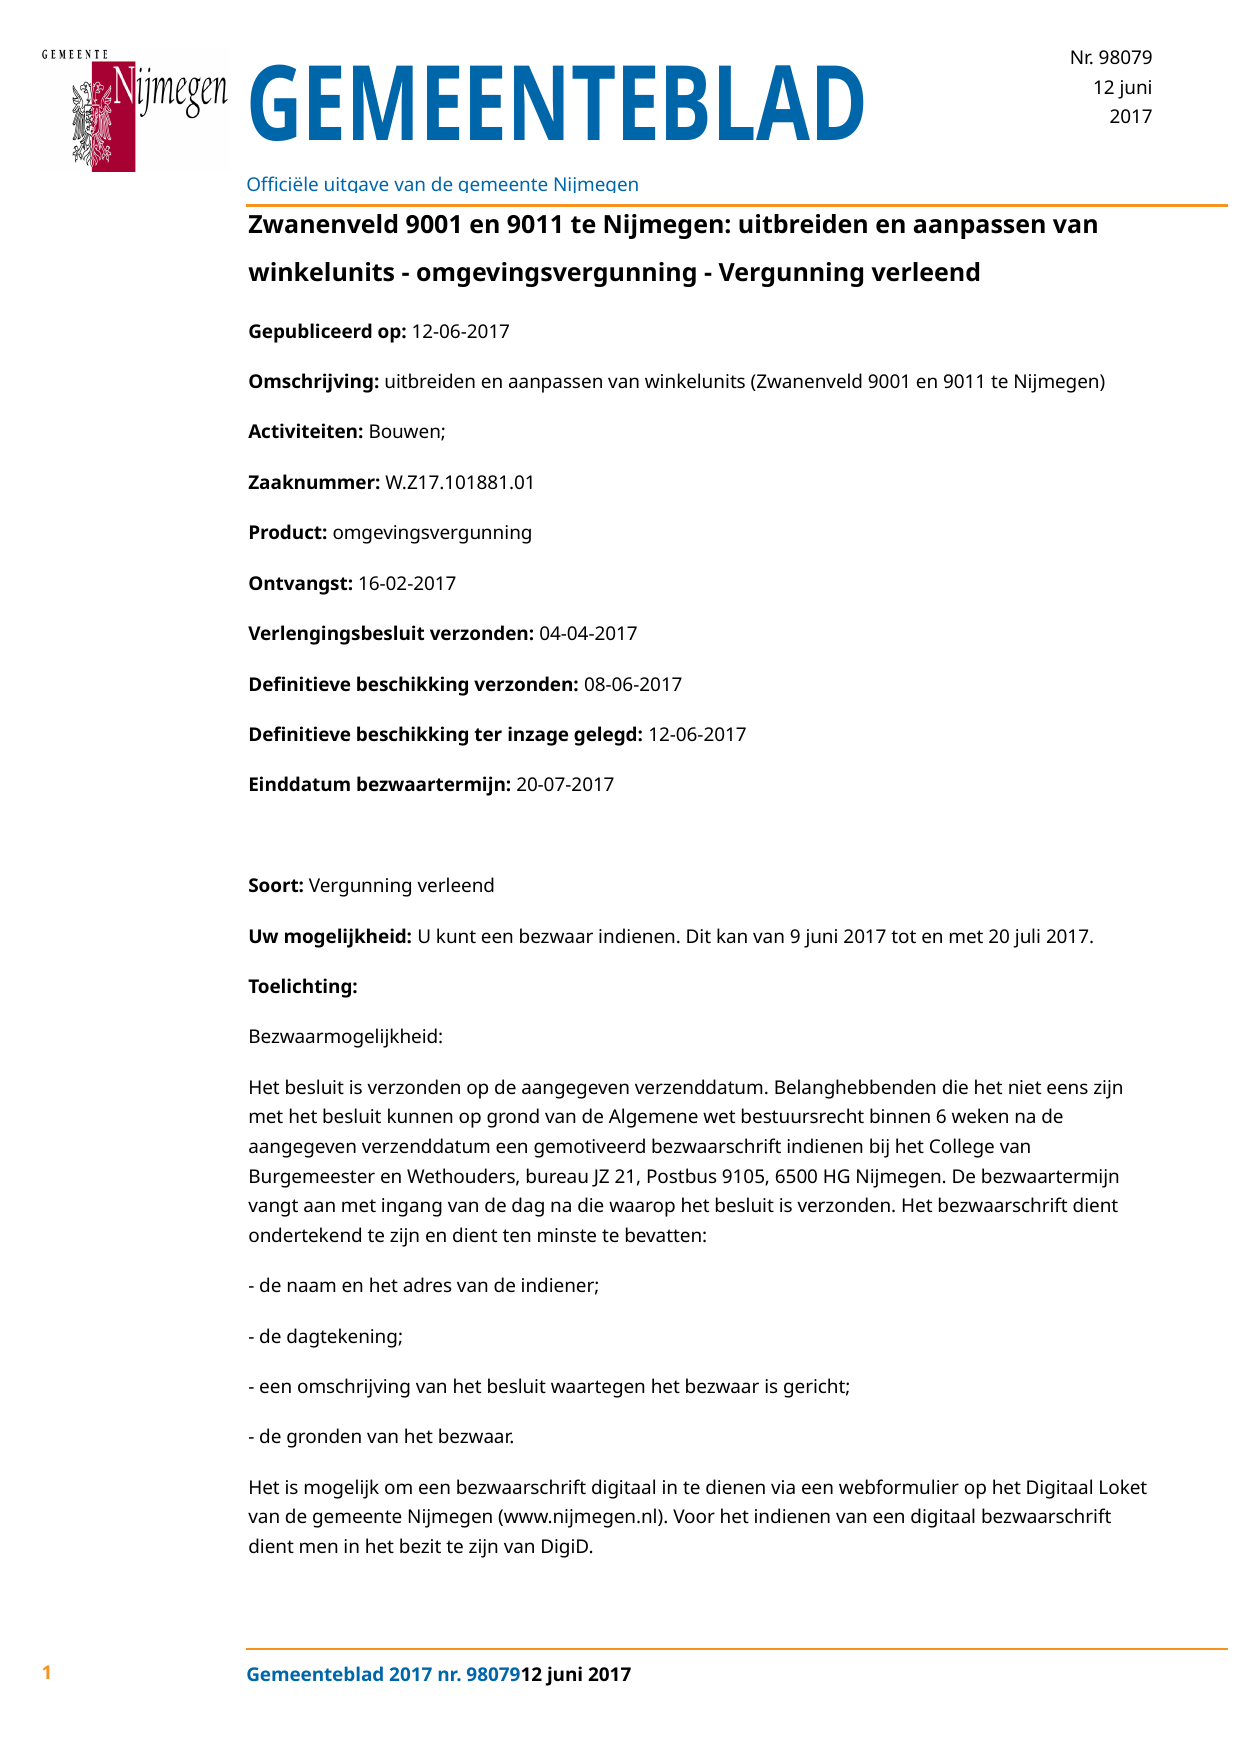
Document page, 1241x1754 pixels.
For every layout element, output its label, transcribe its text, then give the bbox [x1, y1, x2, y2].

text Product: omgevingsvergunning [248, 519, 1152, 545]
text Ontvangst: 16-02-2017 [248, 570, 1152, 596]
text Soort: Vergunning verleend [248, 872, 1152, 898]
text Zaaknummer: W.Z17.101881.01 [248, 469, 1152, 495]
text - de naam en het adres van de indiener; [248, 1272, 1152, 1298]
text - de dagtekening; [248, 1323, 1152, 1349]
picture [41, 47, 231, 172]
text Verlengingsbesluit verzonden: 04-04-2017 [248, 620, 1152, 646]
text Het besluit is verzonden op de aangegeven verzenddatum. Belanghebbenden die het niet eens zijn met het besluit kunnen op grond van de Algemene wet bestuursrecht binnen 6 weken na de aangegeven verzenddatum een gemotiveerd bezwaarschrift indienen bij het College van Burgemeester en Wethouders, bureau JZ 21, Postbus 9105, 6500 HG Nijmegen. De bezwaartermijn vangt aan met ingang van de dag na die waarop het besluit is verzonden. Het bezwaarschrift dient ondertekend te zijn en dient ten minste te bevatten: [248, 1074, 1152, 1248]
text Einddatum bezwaartermijn: 20-07-2017 [248, 772, 1152, 797]
text Zwanenveld 9001 en 9011 te Nijmegen: uitbreiden en aanpassen van winkelunits - omgevingsvergunning - Vergunning verleend [248, 207, 1152, 288]
text Toelichting: [248, 973, 1152, 999]
text Definitieve beschikking verzonden: 08-06-2017 [248, 671, 1152, 697]
text Bezwaarmogelijkheid: [248, 1024, 1152, 1049]
text Activiteiten: Bouwen; [248, 419, 1152, 444]
text - de gronden van het bezwaar. [248, 1424, 1152, 1449]
text Uw mogelijkheid: U kunt een bezwaar indienen. Dit kan van 9 juni 2017 tot en met 20 juli 2017. [248, 923, 1152, 949]
text Definitieve beschikking ter inzage gelegd: 12-06-2017 [248, 721, 1152, 747]
text - een omschrijving van het besluit waartegen het bezwaar is gericht; [248, 1373, 1152, 1399]
text Gepubliceerd op: 12-06-2017 [248, 318, 1152, 344]
text Het is mogelijk om een bezwaarschrift digitaal in te dienen via een webformulier op het Digitaal Loket van de gemeente Nijmegen (www.nijmegen.nl). Voor het indienen van een digitaal bezwaarschrift dient men in het bezit te zijn van DigiD. [248, 1474, 1152, 1559]
text Omschrijving: uitbreiden en aanpassen van winkelunits (Zwanenveld 9001 en 9011 te Nijmegen) [248, 368, 1152, 394]
